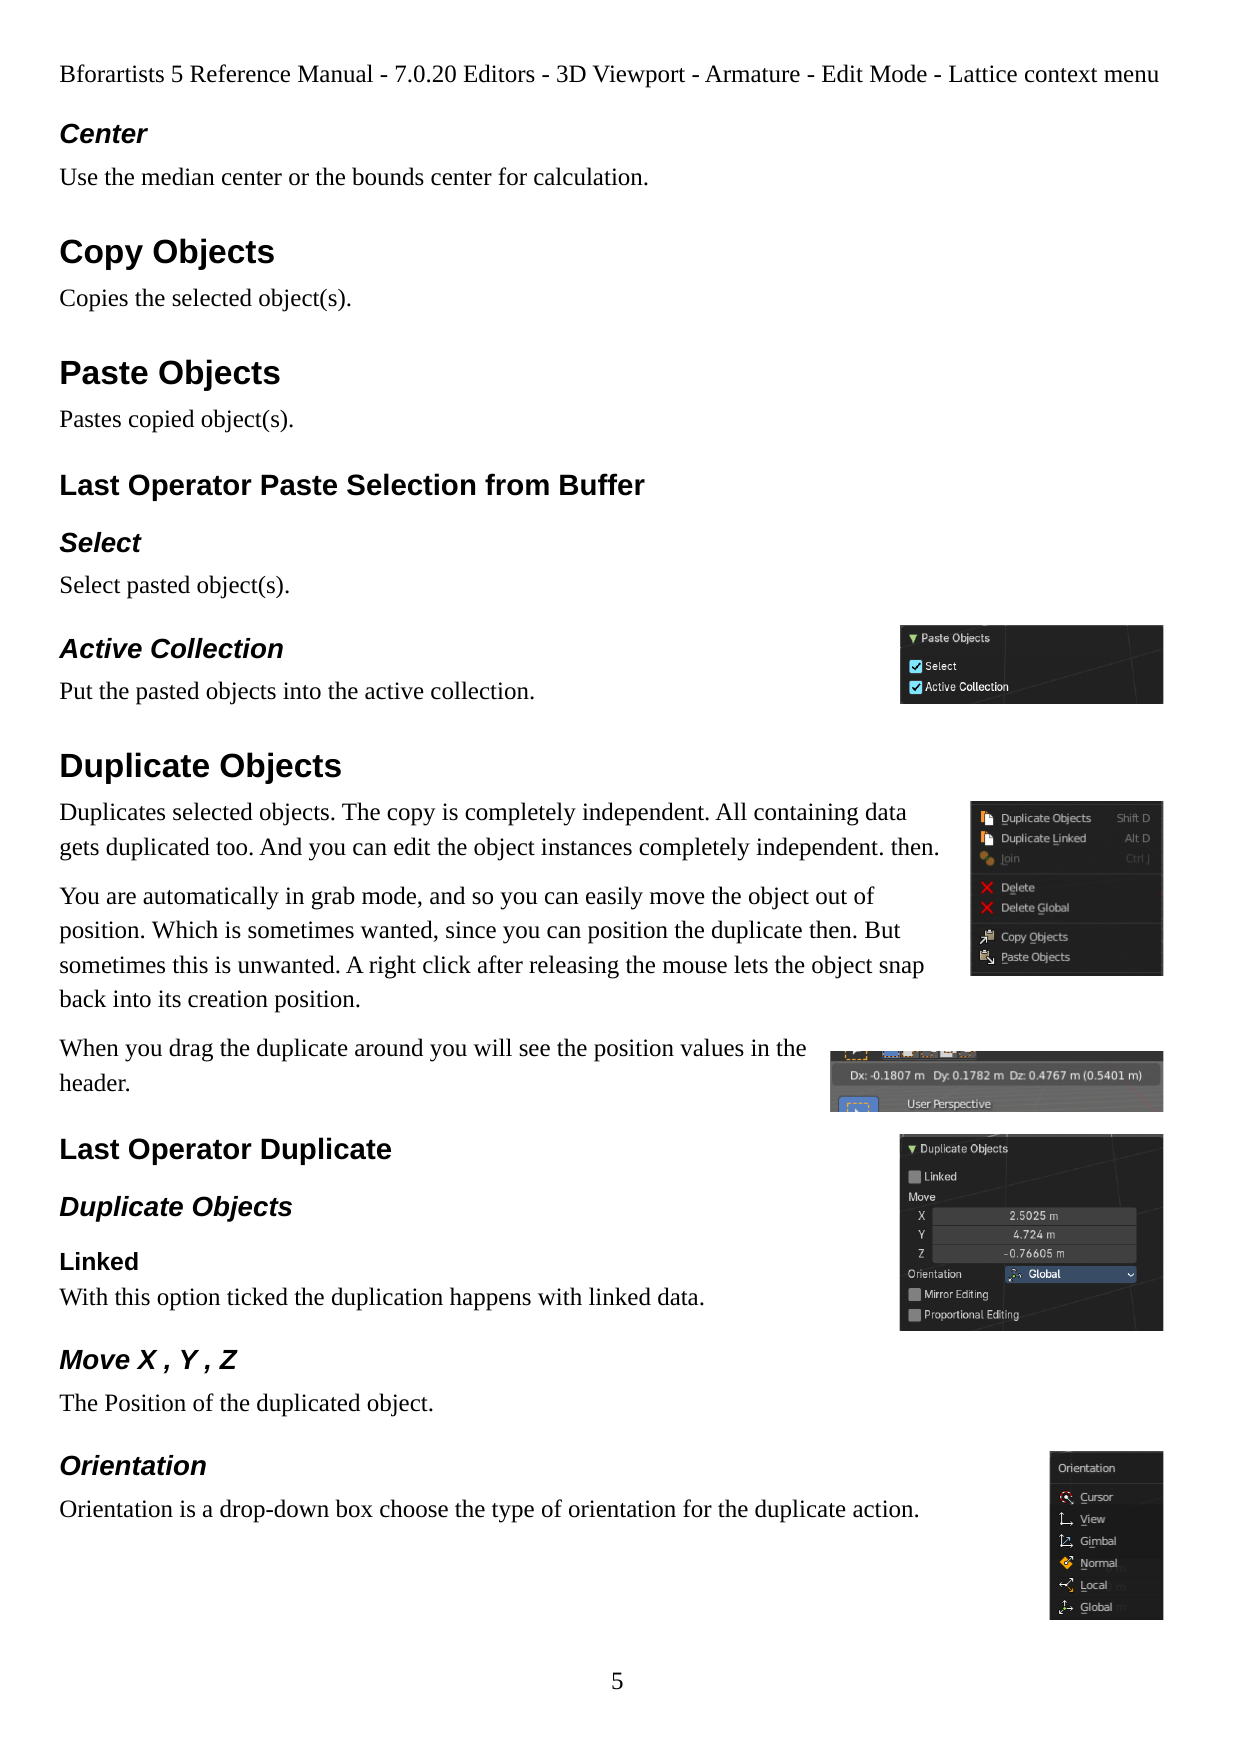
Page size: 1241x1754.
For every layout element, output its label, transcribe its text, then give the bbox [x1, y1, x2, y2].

subtitle Active Collection [59, 632, 900, 664]
picture [830, 1051, 1164, 1112]
subtitle Center [59, 117, 1181, 149]
picture [900, 625, 1164, 704]
subtitle Paste Objects [59, 353, 1181, 391]
subtitle Select [59, 526, 1181, 558]
subtitle Last Operator Duplicate [59, 1132, 1181, 1165]
text Orientation is a drop-down box choose the type of orientation for the duplicate action. [59, 1494, 1049, 1523]
text Use the median center or the bounds center for calculation. [59, 162, 1181, 190]
subtitle Copy Objects [59, 232, 1181, 270]
picture [970, 801, 1164, 976]
subtitle [1164, 1247, 1181, 1276]
subtitle [1164, 632, 1181, 664]
text You are automatically in grab mode, and so you can easily move the object out of position. Which is sometimes wanted, since you can position the duplicate then. But sometimes this is unwanted. A right click after releasing the mouse lets the object snap back into its creation position. [59, 881, 1181, 1013]
subtitle Duplicate Objects [59, 1190, 899, 1222]
text Select pasted object(s). [59, 571, 1181, 599]
subtitle [1164, 1190, 1181, 1222]
text Duplicates selected objects. The copy is completely independent. All containing data gets duplicated too. And you can edit the object instances completely independent. then. [59, 797, 1181, 861]
subtitle Last Operator Paste Selection from Buffer [59, 467, 1181, 501]
subtitle Linked [59, 1247, 899, 1276]
text Pastes copied object(s). [59, 404, 1181, 432]
picture [899, 1134, 1164, 1331]
text With this option ticked the duplication happens with linked data. [59, 1282, 899, 1311]
subtitle Orientation [59, 1449, 1181, 1481]
text When you drag the duplicate around you will see the position values in the header. [59, 1033, 1181, 1051]
subtitle Move X , Y , Z [59, 1344, 1181, 1376]
text The Position of the duplicated object. [59, 1388, 1181, 1417]
text Copies the selected object(s). [59, 283, 1181, 311]
text Put the pasted objects into the active collection. [59, 676, 1181, 705]
subtitle Duplicate Objects [59, 746, 1181, 785]
picture [1049, 1451, 1164, 1620]
